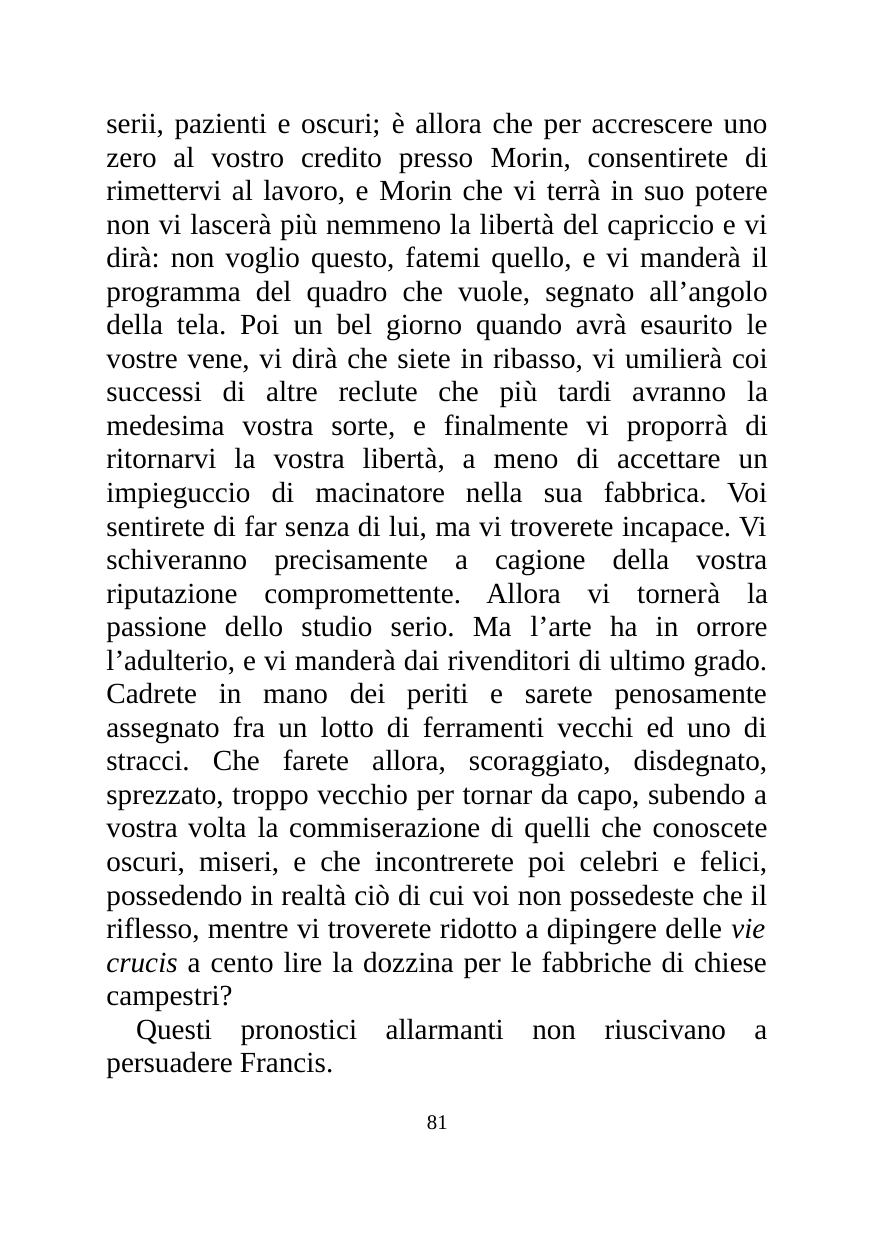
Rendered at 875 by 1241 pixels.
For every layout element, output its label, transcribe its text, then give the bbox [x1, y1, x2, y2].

text Questi pronostici allarmanti non riuscivano a persuadere Francis. [106, 1012, 768, 1079]
text serii, pazienti e oscuri; è allora che per accrescere uno zero al vostro credito presso Morin, consentirete di rimettervi al lavoro, e Morin che vi terrà in suo potere non vi lascerà più nemmeno la libertà del capriccio e vi dirà: non voglio questo, fatemi quello, e vi manderà il programma del quadro che vuole, segnato all’angolo della tela. Poi un bel giorno quando avrà esaurito le vostre vene, vi dirà che siete in ribasso, vi umilierà coi successi di altre reclute che più tardi avranno la medesima vostra sorte, e finalmente vi proporrà di ritornarvi la vostra libertà, a meno di accettare un impieguccio di macinatore nella sua fabbrica. Voi sentirete di far senza di lui, ma vi troverete incapace. Vi schiveranno precisamente a cagione della vostra riputazione compromettente. Allora vi tornerà la passione dello studio serio. Ma l’arte ha in orrore l’adulterio, e vi manderà dai rivenditori di ultimo grado. Cadrete in mano dei periti e sarete penosamente assegnato fra un lotto di ferramenti vecchi ed uno di stracci. Che farete allora, scoraggiato, disdegnato, sprezzato, troppo vecchio per tornar da capo, subendo a vostra volta la commiserazione di quelli che conoscete oscuri, miseri, e che incontrerete poi celebri e felici, possedendo in realtà ciò di cui voi non possedeste che il riflesso, mentre vi troverete ridotto a dipingere delle vie crucis a cento lire la dozzina per le fabbriche di chiese campestri? [106, 106, 768, 1012]
